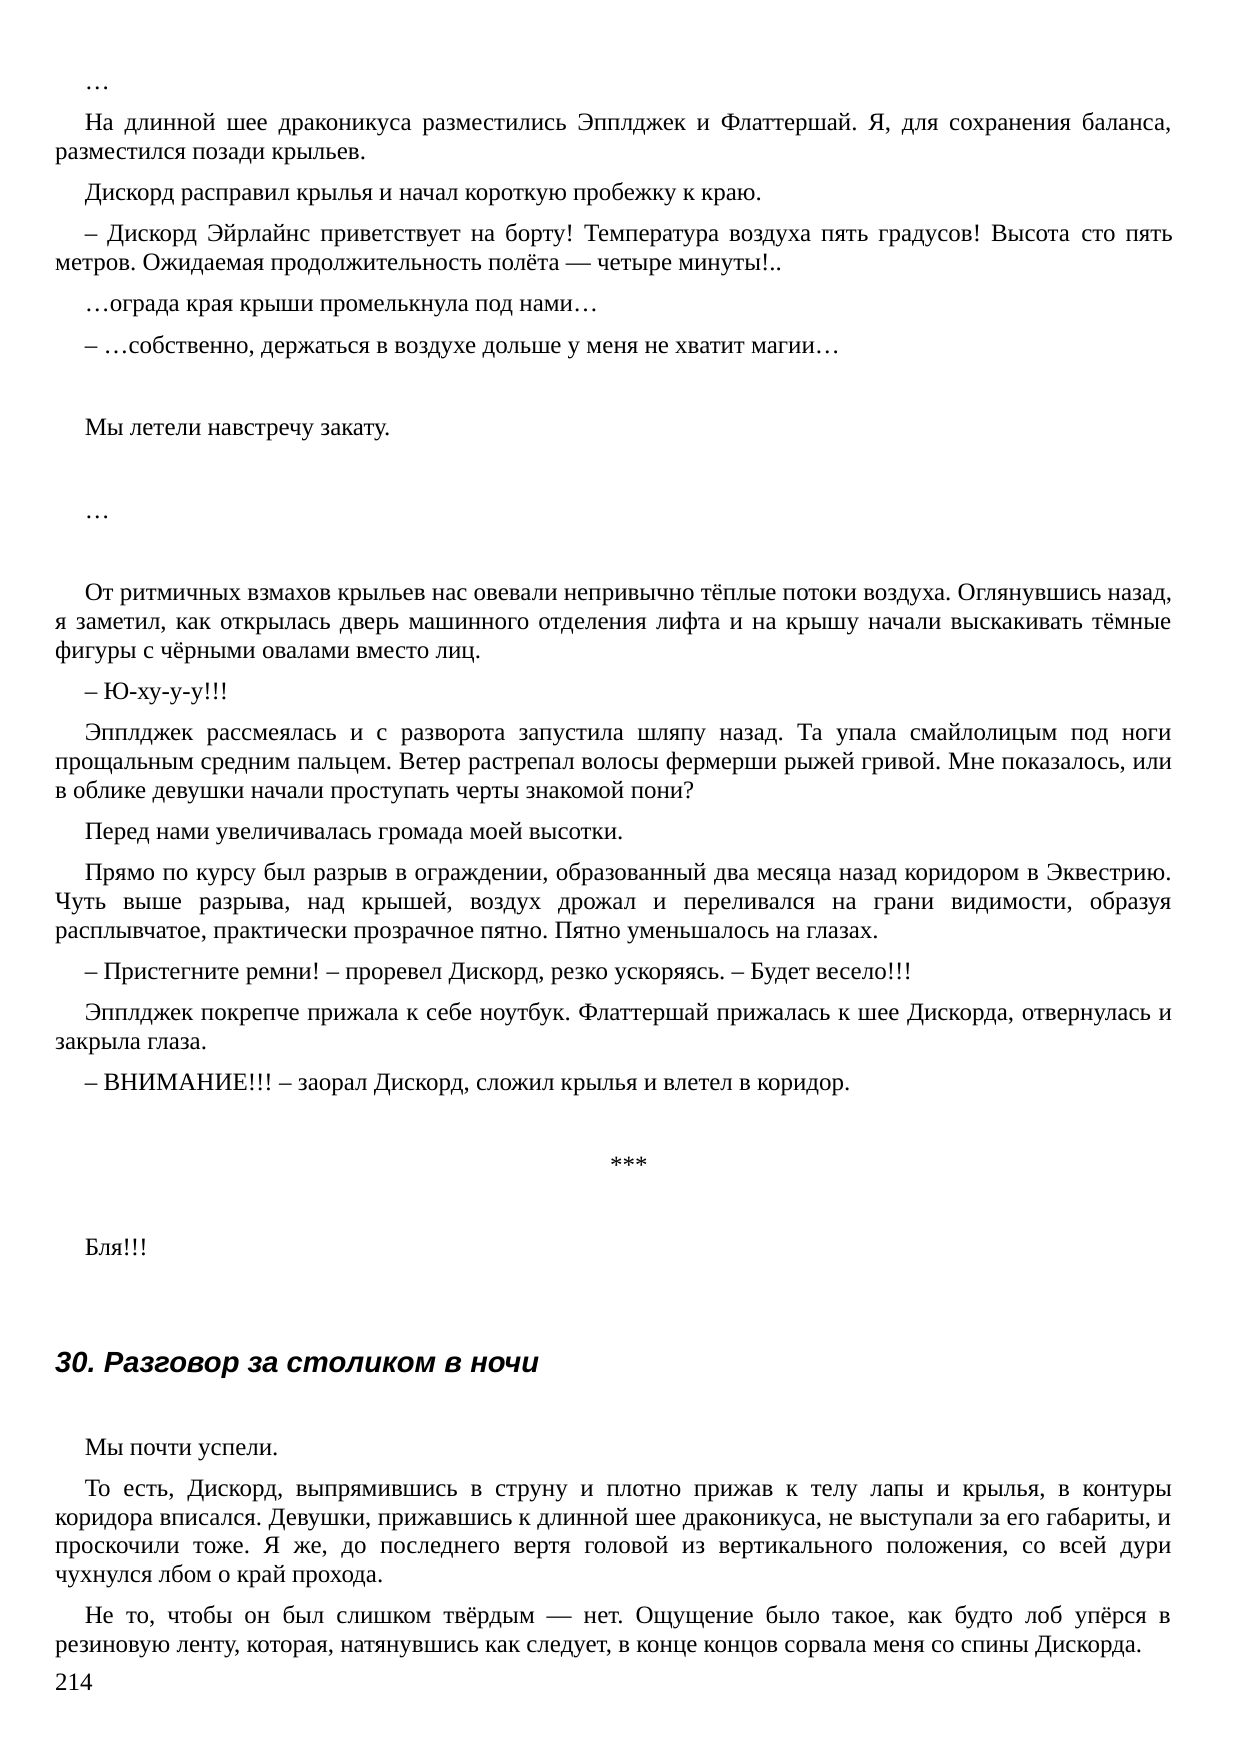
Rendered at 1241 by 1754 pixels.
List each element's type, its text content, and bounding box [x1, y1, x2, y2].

text *** [55, 1150, 1173, 1178]
text Эпплджек покрепче прижала к себе ноутбук. Флаттершай прижалась к шее Дискорда, отвернулась и закрыла глаза. [55, 997, 1173, 1055]
text Мы почти успели. [55, 1432, 1173, 1461]
text …ограда края крыши промелькнула под нами… [55, 288, 1173, 317]
subtitle 30. Разговор за столиком в ночи [55, 1344, 1173, 1378]
text Перед нами увеличивалась громада моей высотки. [55, 816, 1173, 845]
text От ритмичных взмахов крыльев нас овевали непривычно тёплые потоки воздуха. Оглянувшись назад, я заметил, как открылась дверь машинного отделения лифта и на крышу начали выскакивать тёмные фигуры с чёрными овалами вместо лиц. [55, 577, 1173, 663]
text Эпплджек рассмеялась и с разворота запустила шляпу назад. Та упала смайлолицым под ноги прощальным средним пальцем. Ветер растрепал волосы фермерши рыжей гривой. Мне показалось, или в облике девушки начали проступать черты знакомой пони? [55, 717, 1173, 803]
text – Дискорд Эйрлайнс приветствует на борту! Температура воздуха пять градусов! Высота сто пять метров. Ожидаемая продолжительность полёта — четыре минуты!.. [55, 218, 1173, 276]
text – …собственно, держаться в воздухе дольше у меня не хватит магии… [55, 330, 1173, 358]
text – Пристегните ремни! – проревел Дискорд, резко ускоряясь. – Будет весело!!! [55, 956, 1173, 985]
text – Ю-ху-у-у!!! [55, 676, 1173, 705]
text Бля!!! [55, 1232, 1173, 1261]
text – ВНИМАНИЕ!!! – заорал Дискорд, сложил крылья и влетел в коридор. [55, 1067, 1173, 1096]
text Прямо по курсу был разрыв в ограждении, образованный два месяца назад коридором в Эквестрию. Чуть выше разрыва, над крышей, воздух дрожал и переливался на грани видимости, образуя расплывчатое, практически прозрачное пятно. Пятно уменьшалось на глазах. [55, 857, 1173, 943]
text Не то, чтобы он был слишком твёрдым — нет. Ощущение было такое, как будто лоб упёрся в резиновую ленту, которая, натянувшись как следует, в конце концов сорвала меня со спины Дискорда. [55, 1601, 1173, 1658]
text На длинной шее драконикуса разместились Эпплджек и Флаттершай. Я, для сохранения баланса, разместился позади крыльев. [55, 107, 1173, 165]
text Дискорд расправил крылья и начал короткую пробежку к краю. [55, 177, 1173, 206]
text Мы летели навстречу закату. [55, 412, 1173, 441]
text То есть, Дискорд, выпрямившись в струну и плотно прижав к телу лапы и крылья, в контуры коридора вписался. Девушки, прижавшись к длинной шее драконикуса, не выступали за его габариты, и проскочили тоже. Я же, до последнего вертя головой из вертикального положения, со всей дури чухнулся лбом о край прохода. [55, 1473, 1173, 1588]
text … [55, 66, 1173, 95]
text … [55, 495, 1173, 523]
